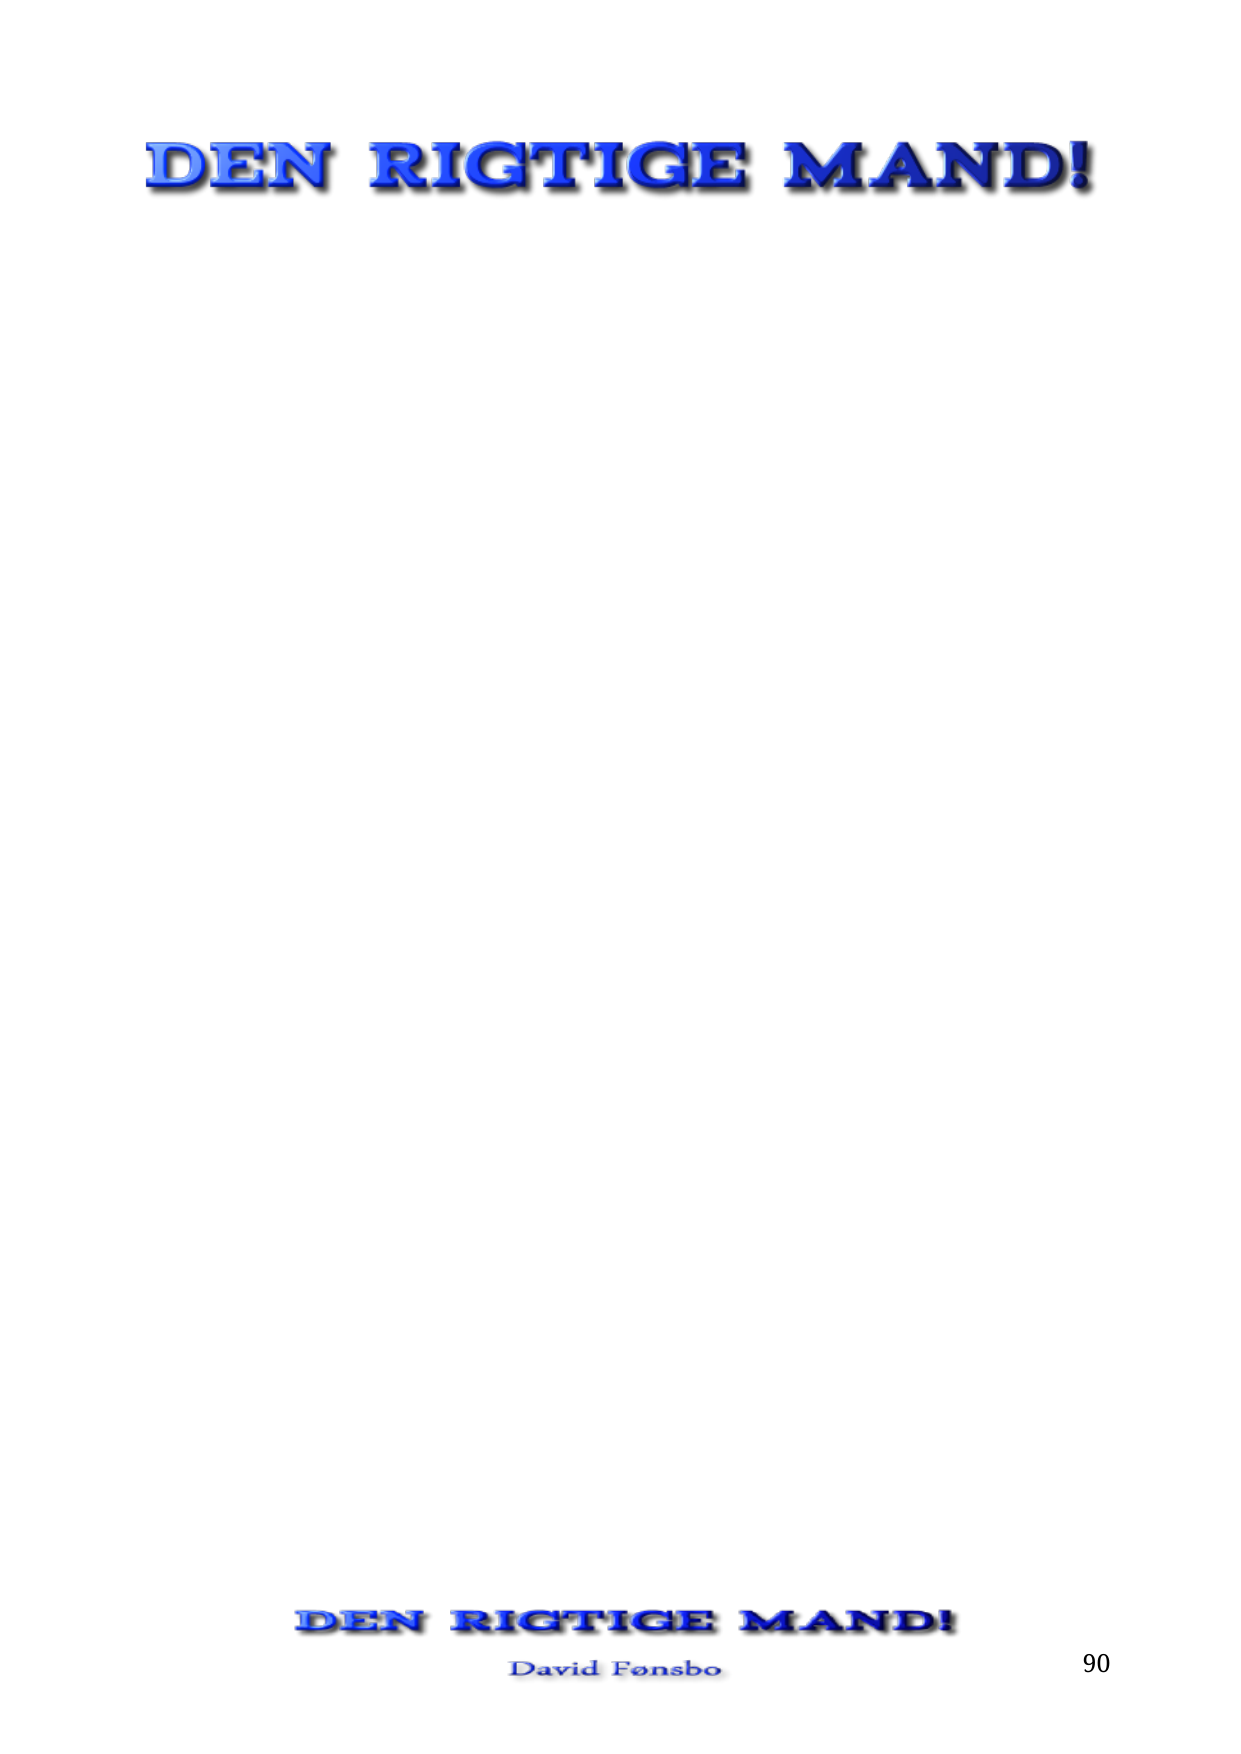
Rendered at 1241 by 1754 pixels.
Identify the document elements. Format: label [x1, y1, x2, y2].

picture [118, 59, 1111, 254]
picture [118, 1559, 1111, 1689]
